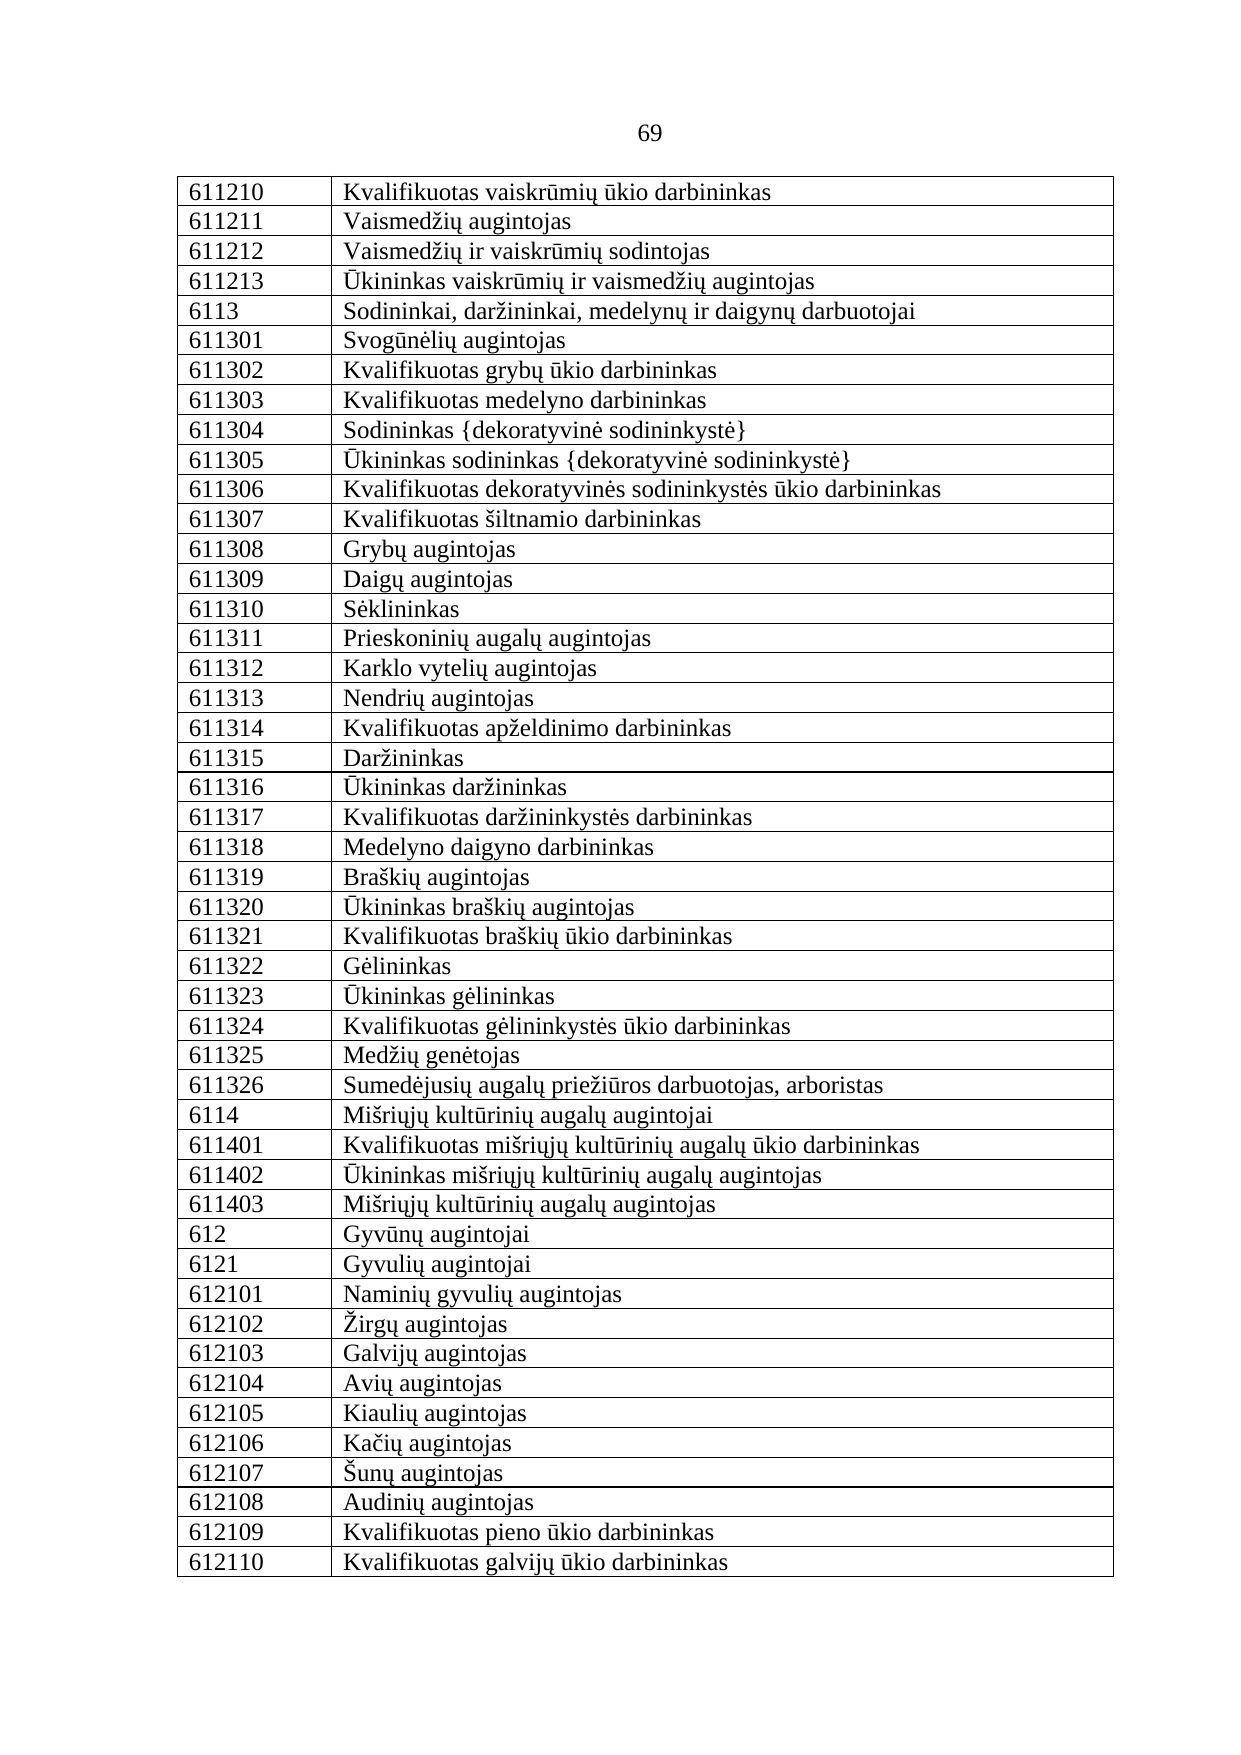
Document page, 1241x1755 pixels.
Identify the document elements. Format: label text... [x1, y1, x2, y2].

table_cell Medelyno daigyno darbininkas [332, 832, 1113, 861]
table_cell 611314 [178, 713, 331, 742]
table_cell [1114, 503, 1119, 533]
table_cell 612104 [178, 1368, 331, 1397]
table_cell [1114, 891, 1119, 920]
table_cell 611309 [178, 564, 331, 593]
table_cell Kvalifikuotas daržininkystės darbininkas [332, 802, 1113, 831]
table_cell [1114, 1308, 1119, 1337]
table_cell Vaismedžių augintojas [332, 206, 1113, 235]
table_cell [1114, 1099, 1119, 1129]
table_cell 611322 [178, 951, 331, 980]
table_cell [1114, 1486, 1119, 1516]
table_cell 612103 [178, 1339, 331, 1367]
table_cell Galvijų augintojas [332, 1339, 1113, 1367]
table_cell Gyvulių augintojai [332, 1249, 1113, 1278]
table_cell [1114, 623, 1119, 652]
table_cell Kvalifikuotas medelyno darbininkas [332, 385, 1113, 414]
table_cell [1114, 1129, 1119, 1159]
table_cell [1114, 1189, 1119, 1218]
table_cell Kvalifikuotas mišriųjų kultūrinių augalų ūkio darbininkas [332, 1130, 1113, 1159]
table_cell 612110 [178, 1547, 331, 1576]
table_cell [1114, 980, 1119, 1010]
table_cell Kvalifikuotas šiltnamio darbininkas [332, 504, 1113, 533]
table_cell Žirgų augintojas [332, 1309, 1113, 1337]
table_cell Naminių gyvulių augintojas [332, 1279, 1113, 1308]
table_cell [1114, 176, 1119, 205]
table_cell 611304 [178, 415, 331, 444]
table_cell 611401 [178, 1130, 331, 1159]
table_cell [1114, 1010, 1119, 1039]
table_cell Mišriųjų kultūrinių augalų augintojas [332, 1190, 1113, 1218]
table_cell Braškių augintojas [332, 862, 1113, 891]
table_cell Gėlininkas [332, 951, 1113, 980]
table_cell [1114, 1218, 1119, 1248]
table_cell [1114, 920, 1119, 950]
table_cell 611313 [178, 683, 331, 712]
table_cell 611306 [178, 475, 331, 503]
table_cell Nendrių augintojas [332, 683, 1113, 712]
table_cell 612 [178, 1219, 331, 1248]
table_cell Ūkininkas vaiskrūmių ir vaismedžių augintojas [332, 266, 1113, 295]
table_cell [1114, 474, 1119, 503]
table_cell [1114, 801, 1119, 831]
table_cell 611303 [178, 385, 331, 414]
table_cell 611319 [178, 862, 331, 891]
table_cell 611323 [178, 981, 331, 1010]
table_cell 611326 [178, 1070, 331, 1099]
table_cell Kvalifikuotas dekoratyvinės sodininkystės ūkio darbininkas [332, 475, 1113, 503]
table_cell [1114, 771, 1119, 801]
table_cell [1114, 1427, 1119, 1457]
table_cell [1114, 384, 1119, 414]
table_cell Sumedėjusių augalų priežiūros darbuotojas, arboristas [332, 1070, 1113, 1099]
table_cell [1114, 325, 1119, 354]
table_cell [1114, 235, 1119, 265]
table_cell Sodininkas {dekoratyvinė sodininkystė} [332, 415, 1113, 444]
table_cell [1114, 444, 1119, 473]
table_cell [1114, 295, 1119, 324]
table_cell 611316 [178, 773, 331, 801]
table_cell 611210 [178, 177, 331, 205]
table_cell [1114, 1546, 1119, 1576]
table_cell 611403 [178, 1190, 331, 1218]
table_cell 611315 [178, 743, 331, 771]
table_cell 611308 [178, 534, 331, 563]
table_cell 611312 [178, 653, 331, 682]
table_cell [1114, 861, 1119, 891]
table_cell 611310 [178, 594, 331, 622]
table_cell 612105 [178, 1398, 331, 1427]
table_cell Prieskoninių augalų augintojas [332, 624, 1113, 652]
table_cell [1114, 1397, 1119, 1427]
table_cell Kvalifikuotas vaiskrūmių ūkio darbininkas [332, 177, 1113, 205]
table_cell 612107 [178, 1458, 331, 1486]
table_cell Kvalifikuotas galvijų ūkio darbininkas [332, 1547, 1113, 1576]
table_cell [1114, 205, 1119, 235]
table_cell 611302 [178, 355, 331, 384]
table_cell [1114, 563, 1119, 593]
table_cell Kvalifikuotas pieno ūkio darbininkas [332, 1517, 1113, 1546]
table_cell [1114, 265, 1119, 295]
table_cell 611325 [178, 1041, 331, 1069]
table_cell 611317 [178, 802, 331, 831]
table_cell 611402 [178, 1160, 331, 1188]
table_cell [1114, 414, 1119, 444]
table_cell Kvalifikuotas grybų ūkio darbininkas [332, 355, 1113, 384]
table_cell [1114, 354, 1119, 384]
table_cell Daigų augintojas [332, 564, 1113, 593]
table_cell 611213 [178, 266, 331, 295]
table_cell Kiaulių augintojas [332, 1398, 1113, 1427]
table_cell [1114, 593, 1119, 622]
table_cell 612109 [178, 1517, 331, 1546]
table_cell Kvalifikuotas gėlininkystės ūkio darbininkas [332, 1011, 1113, 1039]
table_cell [1114, 1248, 1119, 1278]
table_cell [1114, 1159, 1119, 1188]
table_cell Mišriųjų kultūrinių augalų augintojai [332, 1100, 1113, 1129]
table_cell [1114, 1040, 1119, 1069]
table_cell [1114, 831, 1119, 861]
table_cell Kačių augintojas [332, 1428, 1113, 1457]
table_cell [1114, 742, 1119, 771]
table_cell Ūkininkas daržininkas [332, 773, 1113, 801]
table_cell Ūkininkas sodininkas {dekoratyvinė sodininkystė} [332, 445, 1113, 473]
table_cell [1114, 682, 1119, 712]
table_cell Karklo vytelių augintojas [332, 653, 1113, 682]
table_cell 612102 [178, 1309, 331, 1337]
table_cell [1114, 533, 1119, 563]
table_cell 6114 [178, 1100, 331, 1129]
table_cell [1114, 950, 1119, 980]
table_cell Ūkininkas mišriųjų kultūrinių augalų augintojas [332, 1160, 1113, 1188]
table_cell [1114, 1516, 1119, 1546]
table_cell 611324 [178, 1011, 331, 1039]
table_cell Audinių augintojas [332, 1488, 1113, 1516]
table_cell Gyvūnų augintojai [332, 1219, 1113, 1248]
table_cell Grybų augintojas [332, 534, 1113, 563]
table_cell Daržininkas [332, 743, 1113, 771]
table_cell Kvalifikuotas braškių ūkio darbininkas [332, 921, 1113, 950]
table_cell 612108 [178, 1488, 331, 1516]
table_cell [1114, 712, 1119, 742]
table_cell Avių augintojas [332, 1368, 1113, 1397]
table_cell 611301 [178, 326, 331, 354]
table_cell 611321 [178, 921, 331, 950]
table_cell [1114, 1278, 1119, 1308]
table_cell 611307 [178, 504, 331, 533]
table_cell 611211 [178, 206, 331, 235]
table_cell [1114, 1367, 1119, 1397]
table_cell 6113 [178, 296, 331, 324]
table_cell 611318 [178, 832, 331, 861]
table_cell 611311 [178, 624, 331, 652]
table_cell 611212 [178, 236, 331, 265]
table_cell 612106 [178, 1428, 331, 1457]
table_cell Sodininkai, daržininkai, medelynų ir daigynų darbuotojai [332, 296, 1113, 324]
table_cell Sėklininkas [332, 594, 1113, 622]
table_cell Medžių genėtojas [332, 1041, 1113, 1069]
table_cell Svogūnėlių augintojas [332, 326, 1113, 354]
table_cell [1114, 1457, 1119, 1486]
table_cell Vaismedžių ir vaiskrūmių sodintojas [332, 236, 1113, 265]
table_cell [1114, 1338, 1119, 1367]
table_cell 611320 [178, 892, 331, 920]
table_cell [1114, 652, 1119, 682]
table_cell Kvalifikuotas apželdinimo darbininkas [332, 713, 1113, 742]
table_cell 6121 [178, 1249, 331, 1278]
table_cell Ūkininkas braškių augintojas [332, 892, 1113, 920]
table_cell Šunų augintojas [332, 1458, 1113, 1486]
table_cell Ūkininkas gėlininkas [332, 981, 1113, 1010]
table_cell 611305 [178, 445, 331, 473]
table_cell [1114, 1069, 1119, 1099]
table_cell 612101 [178, 1279, 331, 1308]
